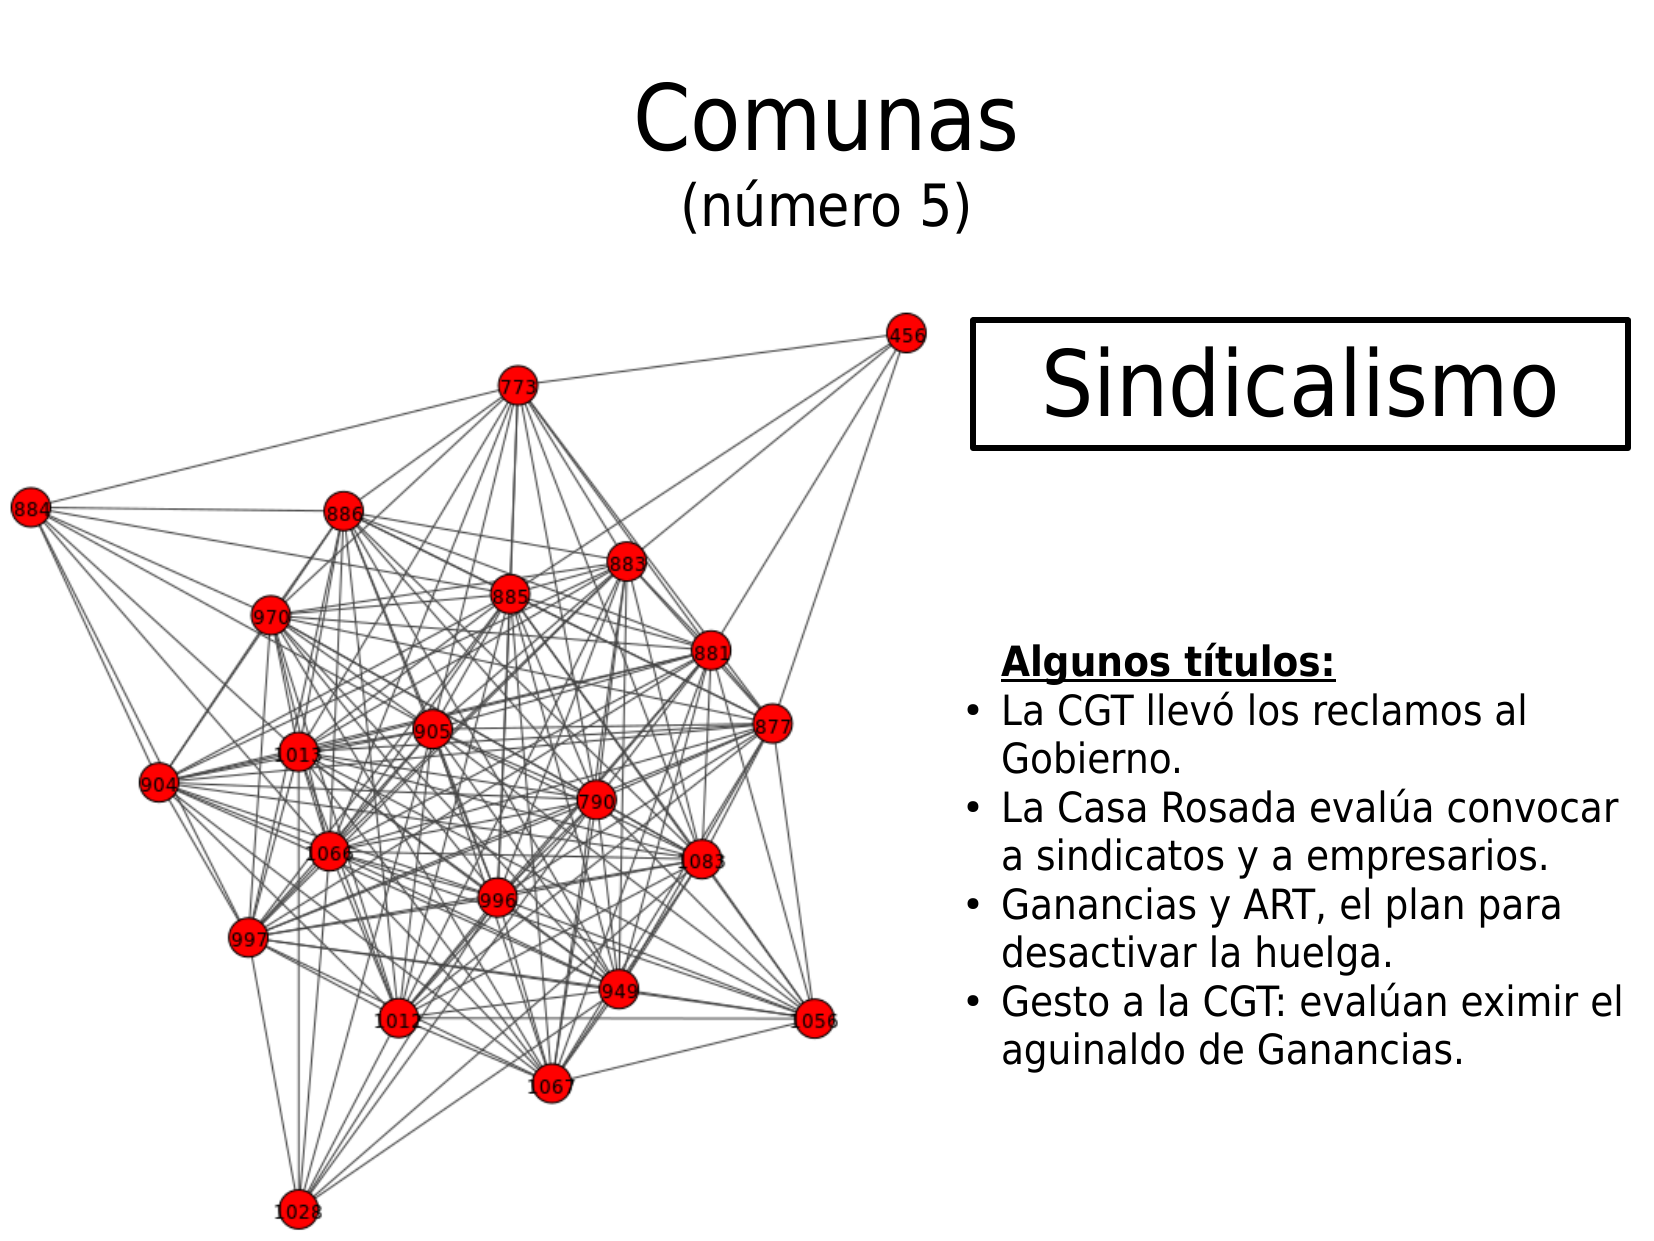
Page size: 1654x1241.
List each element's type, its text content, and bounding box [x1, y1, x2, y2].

text_box Algunos títulos: La CGT llevó los reclamos al Gobierno. La Casa Rosada evalúa convocar a sindicatos y a empresarios. Ganancias y ART, el plan para desactivar la huelga. Gesto a la CGT: evalúan eximir el aguinaldo de Ganancias. [950, 630, 1649, 1087]
text_box Sindicalismo [972, 320, 1629, 449]
picture [0, 302, 938, 1241]
title Comunas (número 5) [82, 31, 1571, 275]
